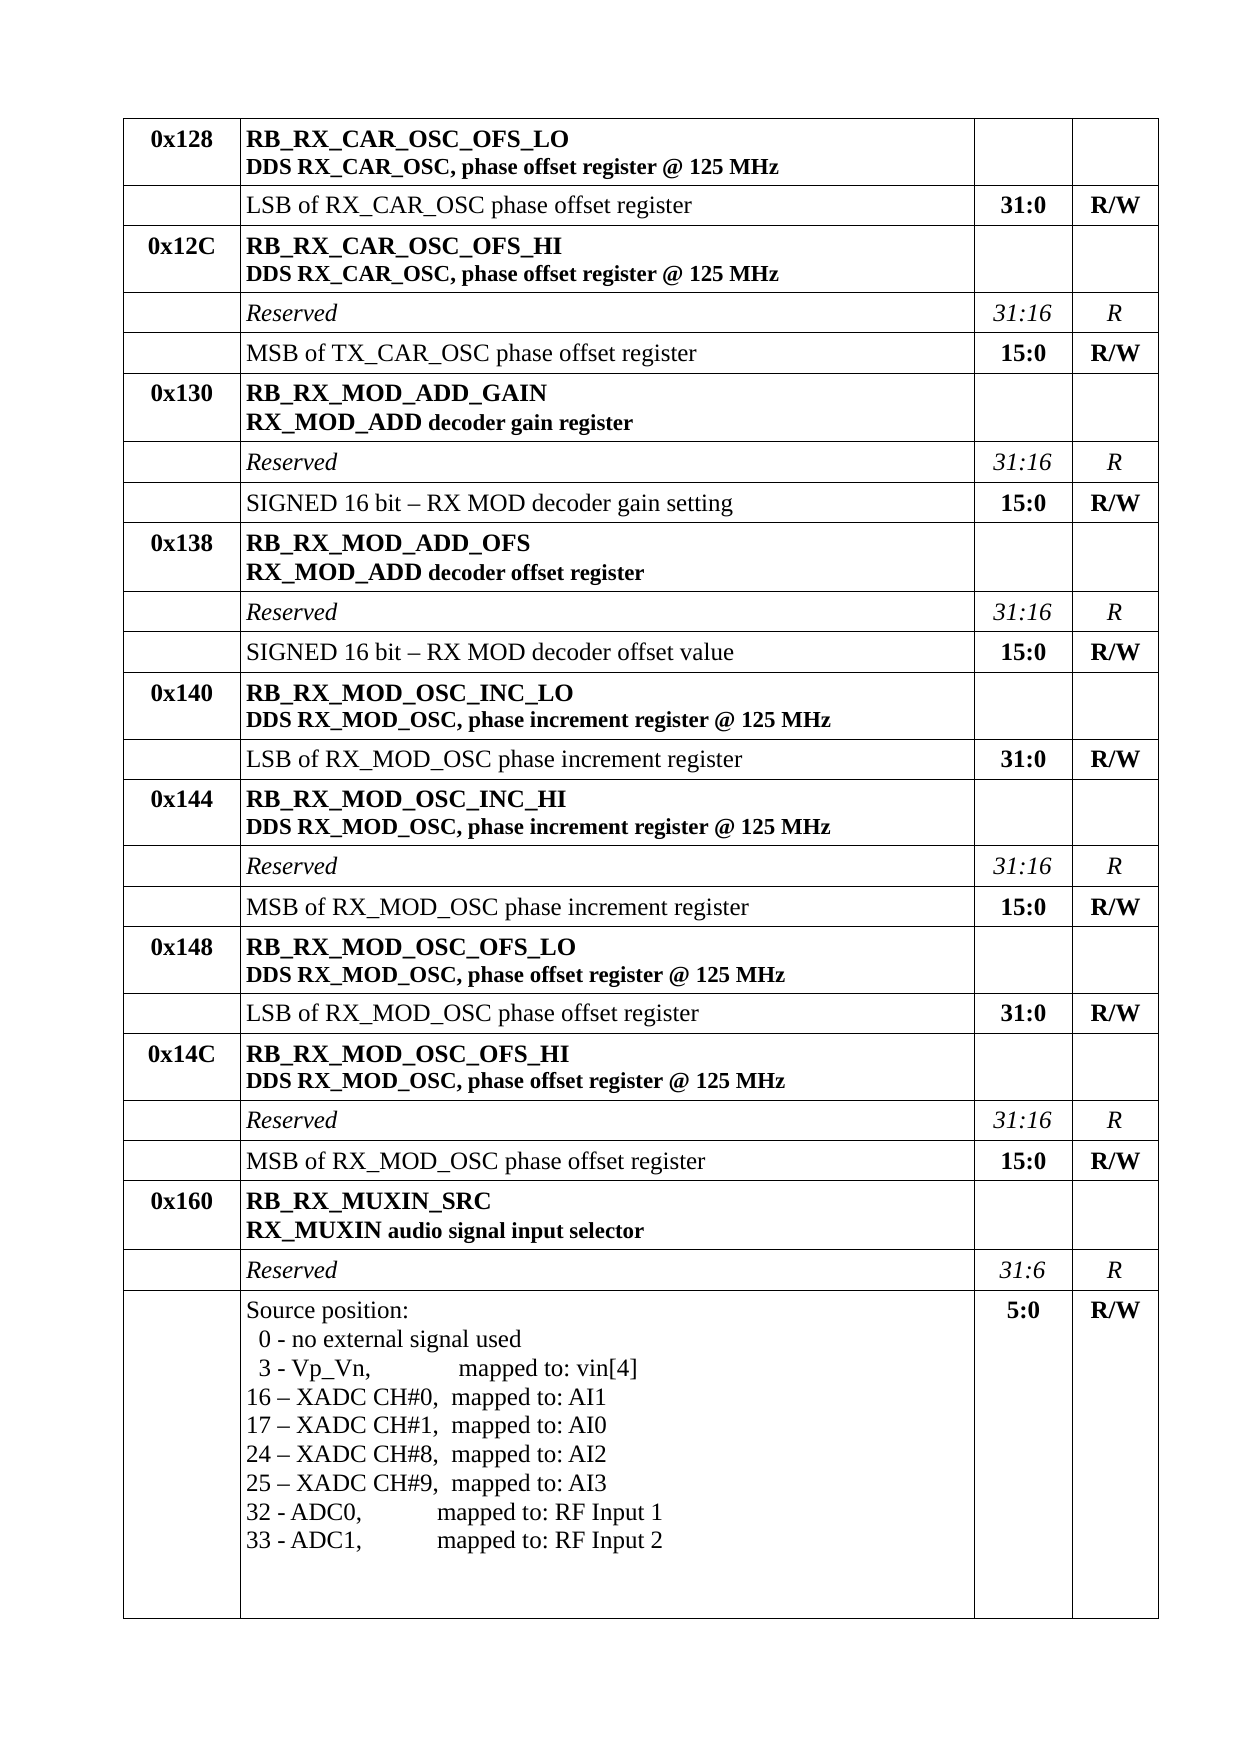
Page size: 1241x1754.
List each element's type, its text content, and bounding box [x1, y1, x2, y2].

table_cell [975, 1034, 1072, 1100]
table_cell R/W [1073, 333, 1158, 372]
table_cell 31:16 [975, 442, 1072, 482]
table_cell 15:0 [975, 333, 1072, 372]
table_cell MSB of RX_MOD_OSC phase offset register [241, 1141, 974, 1180]
table_cell [124, 333, 240, 372]
table_cell 15:0 [975, 632, 1072, 672]
table_cell Source position: 0 - no external signal used 3 - Vp_Vn, mapped to: vin[4] 16 – XADC CH#0, mapped to: AI1 17 – XADC CH#1, mapped to: AI0 24 – XADC CH#8, mapped to: AI2 25 – XADC CH#9, mapped to: AI3 32 - ADC0, mapped to: RF Input 1 33 - ADC1, mapped to: RF Input 2 [241, 1291, 974, 1617]
table_cell [1073, 673, 1158, 738]
table_cell Reserved [241, 846, 974, 886]
table_cell 31:16 [975, 592, 1072, 631]
table_cell [975, 374, 1072, 441]
table_cell [124, 293, 240, 332]
table_cell RB_RX_MUXIN_SRC RX_MUXIN audio signal input selector [241, 1181, 974, 1249]
table_cell 0x14C [124, 1034, 240, 1100]
table_cell 0x12C [124, 226, 240, 292]
table_cell RB_RX_MOD_OSC_INC_HI DDS RX_MOD_OSC, phase increment register @ 125 MHz [241, 780, 974, 845]
table_cell [124, 1141, 240, 1180]
table_cell 31:0 [975, 186, 1072, 225]
table_cell [1073, 119, 1158, 185]
table_cell [975, 927, 1072, 993]
table_cell [124, 1101, 240, 1140]
table_cell Reserved [241, 592, 974, 631]
table_cell 31:6 [975, 1250, 1072, 1290]
table_cell R/W [1073, 887, 1158, 926]
table_cell R [1073, 1250, 1158, 1290]
table_cell 31:0 [975, 994, 1072, 1033]
table_cell R [1073, 293, 1158, 332]
table_cell Reserved [241, 1250, 974, 1290]
table_cell [1073, 523, 1158, 591]
table_cell R/W [1073, 1291, 1158, 1617]
table_cell 31:16 [975, 1101, 1072, 1140]
table_cell 0x138 [124, 523, 240, 591]
table_cell [124, 483, 240, 522]
table_cell R [1073, 442, 1158, 482]
table_cell 31:16 [975, 846, 1072, 886]
table_cell R/W [1073, 483, 1158, 522]
table_cell MSB of TX_CAR_OSC phase offset register [241, 333, 974, 372]
table_cell RB_RX_CAR_OSC_OFS_HI DDS RX_CAR_OSC, phase offset register @ 125 MHz [241, 226, 974, 292]
table_cell 0x144 [124, 780, 240, 845]
table_cell 31:0 [975, 740, 1072, 779]
table_cell 15:0 [975, 887, 1072, 926]
table_cell R/W [1073, 1141, 1158, 1180]
table_cell RB_RX_MOD_ADD_OFS RX_MOD_ADD decoder offset register [241, 523, 974, 591]
table_cell [124, 740, 240, 779]
table_cell RB_RX_MOD_ADD_GAIN RX_MOD_ADD decoder gain register [241, 374, 974, 441]
table_cell [124, 994, 240, 1033]
table_cell [975, 1181, 1072, 1249]
table_cell R [1073, 1101, 1158, 1140]
table_cell 0x128 [124, 119, 240, 185]
table_cell R [1073, 846, 1158, 886]
table_cell [975, 673, 1072, 738]
table_cell 0x140 [124, 673, 240, 738]
table_cell 15:0 [975, 483, 1072, 522]
table_cell [124, 186, 240, 225]
table_cell 0x130 [124, 374, 240, 441]
table_cell [975, 523, 1072, 591]
table_cell [1073, 226, 1158, 292]
table_cell [124, 1250, 240, 1290]
table_cell R [1073, 592, 1158, 631]
table_cell [124, 632, 240, 672]
table_cell [124, 592, 240, 631]
table_cell [1073, 927, 1158, 993]
table_cell RB_RX_CAR_OSC_OFS_LO DDS RX_CAR_OSC, phase offset register @ 125 MHz [241, 119, 974, 185]
table_cell R/W [1073, 186, 1158, 225]
table_cell [1073, 374, 1158, 441]
table_cell MSB of RX_MOD_OSC phase increment register [241, 887, 974, 926]
table_cell [975, 119, 1072, 185]
table_cell [1073, 1181, 1158, 1249]
table_cell RB_RX_MOD_OSC_OFS_HI DDS RX_MOD_OSC, phase offset register @ 125 MHz [241, 1034, 974, 1100]
table_cell [1073, 780, 1158, 845]
table_cell [124, 1291, 240, 1617]
table_cell Reserved [241, 442, 974, 482]
table_cell [124, 887, 240, 926]
table_cell [1073, 1034, 1158, 1100]
table_cell [975, 226, 1072, 292]
table_cell [124, 846, 240, 886]
table_cell R/W [1073, 740, 1158, 779]
table_cell RB_RX_MOD_OSC_OFS_LO DDS RX_MOD_OSC, phase offset register @ 125 MHz [241, 927, 974, 993]
table_cell SIGNED 16 bit – RX MOD decoder gain setting [241, 483, 974, 522]
table_cell R/W [1073, 994, 1158, 1033]
table_cell 31:16 [975, 293, 1072, 332]
table_cell 0x148 [124, 927, 240, 993]
table_cell RB_RX_MOD_OSC_INC_LO DDS RX_MOD_OSC, phase increment register @ 125 MHz [241, 673, 974, 738]
table_cell Reserved [241, 293, 974, 332]
table_cell [124, 442, 240, 482]
table_cell 15:0 [975, 1141, 1072, 1180]
table_cell 0x160 [124, 1181, 240, 1249]
table_cell 5:0 [975, 1291, 1072, 1617]
table_cell LSB of RX_MOD_OSC phase increment register [241, 740, 974, 779]
table_cell LSB of RX_MOD_OSC phase offset register [241, 994, 974, 1033]
table_cell SIGNED 16 bit – RX MOD decoder offset value [241, 632, 974, 672]
table_cell Reserved [241, 1101, 974, 1140]
table_cell [975, 780, 1072, 845]
table_cell LSB of RX_CAR_OSC phase offset register [241, 186, 974, 225]
table_cell R/W [1073, 632, 1158, 672]
